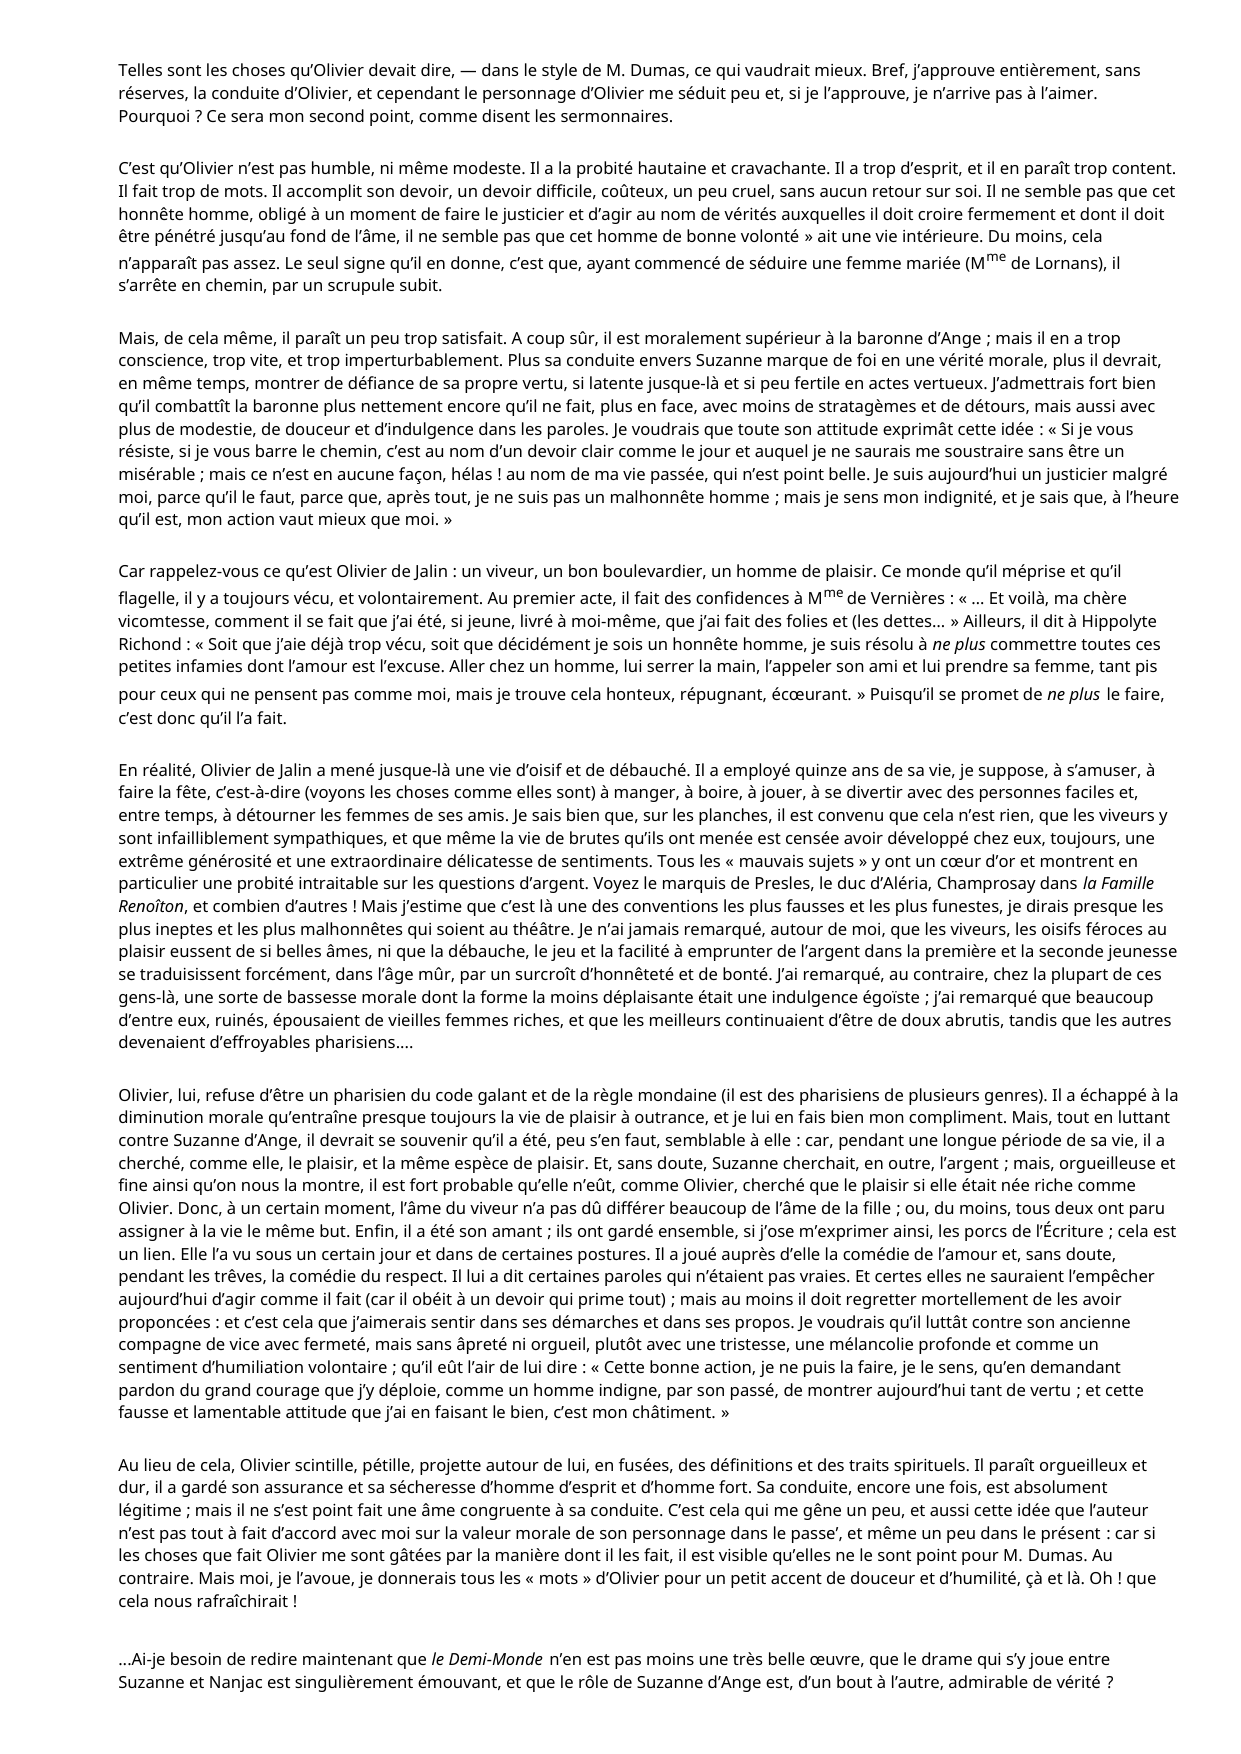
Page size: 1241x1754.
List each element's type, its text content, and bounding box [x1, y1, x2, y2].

text Telles sont les choses qu’Olivier devait dire, — dans le style de M. Dumas, ce qui vaudrait mieux. Bref, j’approuve entièrement, sans réserves, la conduite d’Olivier, et cependant le personnage d’Olivier me séduit peu et, si je l’approuve, je n’arrive pas à l’aimer. Pourquoi ? Ce sera mon second point, comme disent les sermonnaires. [118, 59, 1181, 127]
text En réalité, Olivier de Jalin a mené jusque-là une vie d’oisif et de débauché. Il a employé quinze ans de sa vie, je suppose, à s’amuser, à faire la fête, c’est-à-dire (voyons les choses comme elles sont) à manger, à boire, à jouer, à se divertir avec des personnes faciles et, entre temps, à détourner les femmes de ses amis. Je sais bien que, sur les planches, il est convenu que cela n’est rien, que les viveurs y sont infailliblement sympathiques, et que même la vie de brutes qu’ils ont menée est censée avoir développé chez eux, toujours, une extrême générosité et une extraordinaire délicatesse de sentiments. Tous les « mauvais sujets » y ont un cœur d’or et montrent en particulier une probité intraitable sur les questions d’argent. Voyez le marquis de Presles, le duc d’Aléria, Champrosay dans la Famille Renoîton, et combien d’autres ! Mais j’estime que c’est là une des conventions les plus fausses et les plus funestes, je dirais presque les plus ineptes et les plus malhonnêtes qui soient au théâtre. Je n’ai jamais remarqué, autour de moi, que les viveurs, les oisifs féroces au plaisir eussent de si belles âmes, ni que la débauche, le jeu et la facilité à emprunter de l’argent dans la première et la seconde jeunesse se traduisissent forcément, dans l’âge mûr, par un surcroît d’honnêteté et de bonté. J’ai remarqué, au contraire, chez la plupart de ces gens-là, une sorte de bassesse morale dont la forme la moins déplaisante était une indulgence égoïste ; j’ai remarqué que beaucoup d’entre eux, ruinés, épousaient de vieilles femmes riches, et que les meilleurs continuaient d’être de doux abrutis, tandis que les autres devenaient d’effroyables pharisiens.... [118, 758, 1181, 1054]
text Car rappelez-vous ce qu’est Olivier de Jalin : un viveur, un bon boulevardier, un homme de plaisir. Ce monde qu’il méprise et qu’il flagelle, il y a toujours vécu, et volontairement. Au premier acte, il fait des confidences à Mme de Vernières : « … Et voilà, ma chère vicomtesse, comment il se fait que j’ai été, si jeune, livré à moi-même, que j’ai fait des folies et (les dettes… » Ailleurs, il dit à Hippolyte Richond : « Soit que j’aie déjà trop vécu, soit que décidément je sois un honnête homme, je suis résolu à ne plus commettre toutes ces petites infamies dont l’amour est l’excuse. Aller chez un homme, lui serrer la main, l’appeler son ami et lui prendre sa femme, tant pis pour ceux qui ne pensent pas comme moi, mais je trouve cela honteux, répugnant, écœurant. » Puisqu’il se promet de ne plus le faire, c’est donc qu’il l’a fait. [118, 560, 1181, 729]
text C’est qu’Olivier n’est pas humble, ni même modeste. Il a la probité hautaine et cravachante. Il a trop d’esprit, et il en paraît trop content. Il fait trop de mots. Il accomplit son devoir, un devoir difficile, coûteux, un peu cruel, sans aucun retour sur soi. Il ne semble pas que cet honnête homme, obligé à un moment de faire le justicier et d’agir au nom de vérités auxquelles il doit croire fermement et dont il doit être pénétré jusqu’au fond de l’âme, il ne semble pas que cet homme de bonne volonté » ait une vie intérieure. Du moins, cela n’apparaît pas assez. Le seul signe qu’il en donne, c’est que, ayant commencé de séduire une femme mariée (Mme de Lornans), il s’arrête en chemin, par un scrupule subit. [118, 157, 1181, 297]
text Olivier, lui, refuse d’être un pharisien du code galant et de la règle mondaine (il est des pharisiens de plusieurs genres). Il a échappé à la diminution morale qu’entraîne presque toujours la vie de plaisir à outrance, et je lui en fais bien mon compliment. Mais, tout en luttant contre Suzanne d’Ange, il devrait se souvenir qu’il a été, peu s’en faut, semblable à elle : car, pendant une longue période de sa vie, il a cherché, comme elle, le plaisir, et la même espèce de plaisir. Et, sans doute, Suzanne cherchait, en outre, l’argent ; mais, orgueilleuse et fine ainsi qu’on nous la montre, il est fort probable qu’elle n’eût, comme Olivier, cherché que le plaisir si elle était née riche comme Olivier. Donc, à un certain moment, l’âme du viveur n’a pas dû différer beaucoup de l’âme de la fille ; ou, du moins, tous deux ont paru assigner à la vie le même but. Enfin, il a été son amant ; ils ont gardé ensemble, si j’ose m’exprimer ainsi, les porcs de l’Écriture ; cela est un lien. Elle l’a vu sous un certain jour et dans de certaines postures. Il a joué auprès d’elle la comédie de l’amour et, sans doute, pendant les trêves, la comédie du respect. Il lui a dit certaines paroles qui n’étaient pas vraies. Et certes elles ne sauraient l’empêcher aujourd’hui d’agir comme il fait (car il obéit à un devoir qui prime tout) ; mais au moins il doit regretter mortellement de les avoir proponcées : et c’est cela que j’aimerais sentir dans ses démarches et dans ses propos. Je voudrais qu’il luttât contre son ancienne compagne de vice avec fermeté, mais sans âpreté ni orgueil, plutôt avec une tristesse, une mélancolie profonde et comme un sentiment d’humiliation volontaire ; qu’il eût l’air de lui dire : « Cette bonne action, je ne puis la faire, je le sens, qu’en demandant pardon du grand courage que j’y déploie, comme un homme indigne, par son passé, de montrer aujourd’hui tant de vertu ; et cette fausse et lamentable attitude que j’ai en faisant le bien, c’est mon châtiment. » [118, 1083, 1181, 1424]
text ...Ai-je besoin de redire maintenant que le Demi-Monde n’en est pas moins une très belle œuvre, que le drame qui s’y joue entre Suzanne et Nanjac est singulièrement émouvant, et que le rôle de Suzanne d’Ange est, d’un bout à l’autre, admirable de vérité ? [118, 1642, 1181, 1693]
text Mais, de cela même, il paraît un peu trop satisfait. A coup sûr, il est moralement supérieur à la baronne d’Ange ; mais il en a trop conscience, trop vite, et trop imperturbablement. Plus sa conduite envers Suzanne marque de foi en une vérité morale, plus il devrait, en même temps, montrer de défiance de sa propre vertu, si latente jusque-là et si peu fertile en actes vertueux. J’admettrais fort bien qu’il combattît la baronne plus nettement encore qu’il ne fait, plus en face, avec moins de stratagèmes et de détours, mais aussi avec plus de modestie, de douceur et d’indulgence dans les paroles. Je voudrais que toute son attitude exprimât cette idée : « Si je vous résiste, si je vous barre le chemin, c’est au nom d’un devoir clair comme le jour et auquel je ne saurais me soustraire sans être un misérable ; mais ce n’est en aucune façon, hélas ! au nom de ma vie passée, qui n’est point belle. Je suis aujourd’hui un justicier malgré moi, parce qu’il le faut, parce que, après tout, je ne suis pas un malhonnête homme ; mais je sens mon indignité, et je sais que, à l’heure qu’il est, mon action vaut mieux que moi. » [118, 326, 1181, 531]
text Au lieu de cela, Olivier scintille, pétille, projette autour de lui, en fusées, des définitions et des traits spirituels. Il paraît orgueilleux et dur, il a gardé son assurance et sa sécheresse d’homme d’esprit et d’homme fort. Sa conduite, encore une fois, est absolument légitime ; mais il ne s’est point fait une âme congruente à sa conduite. C’est cela qui me gêne un peu, et aussi cette idée que l’auteur n’est pas tout à fait d’accord avec moi sur la valeur morale de son personnage dans le passe’, et même un peu dans le présent : car si les choses que fait Olivier me sont gâtées par la manière dont il les fait, il est visible qu’elles ne le sont point pour M. Dumas. Au contraire. Mais moi, je l’avoue, je donnerais tous les « mots » d’Olivier pour un petit accent de douceur et d’humilité, çà et là. Oh ! que cela nous rafraîchirait ! [118, 1453, 1181, 1612]
